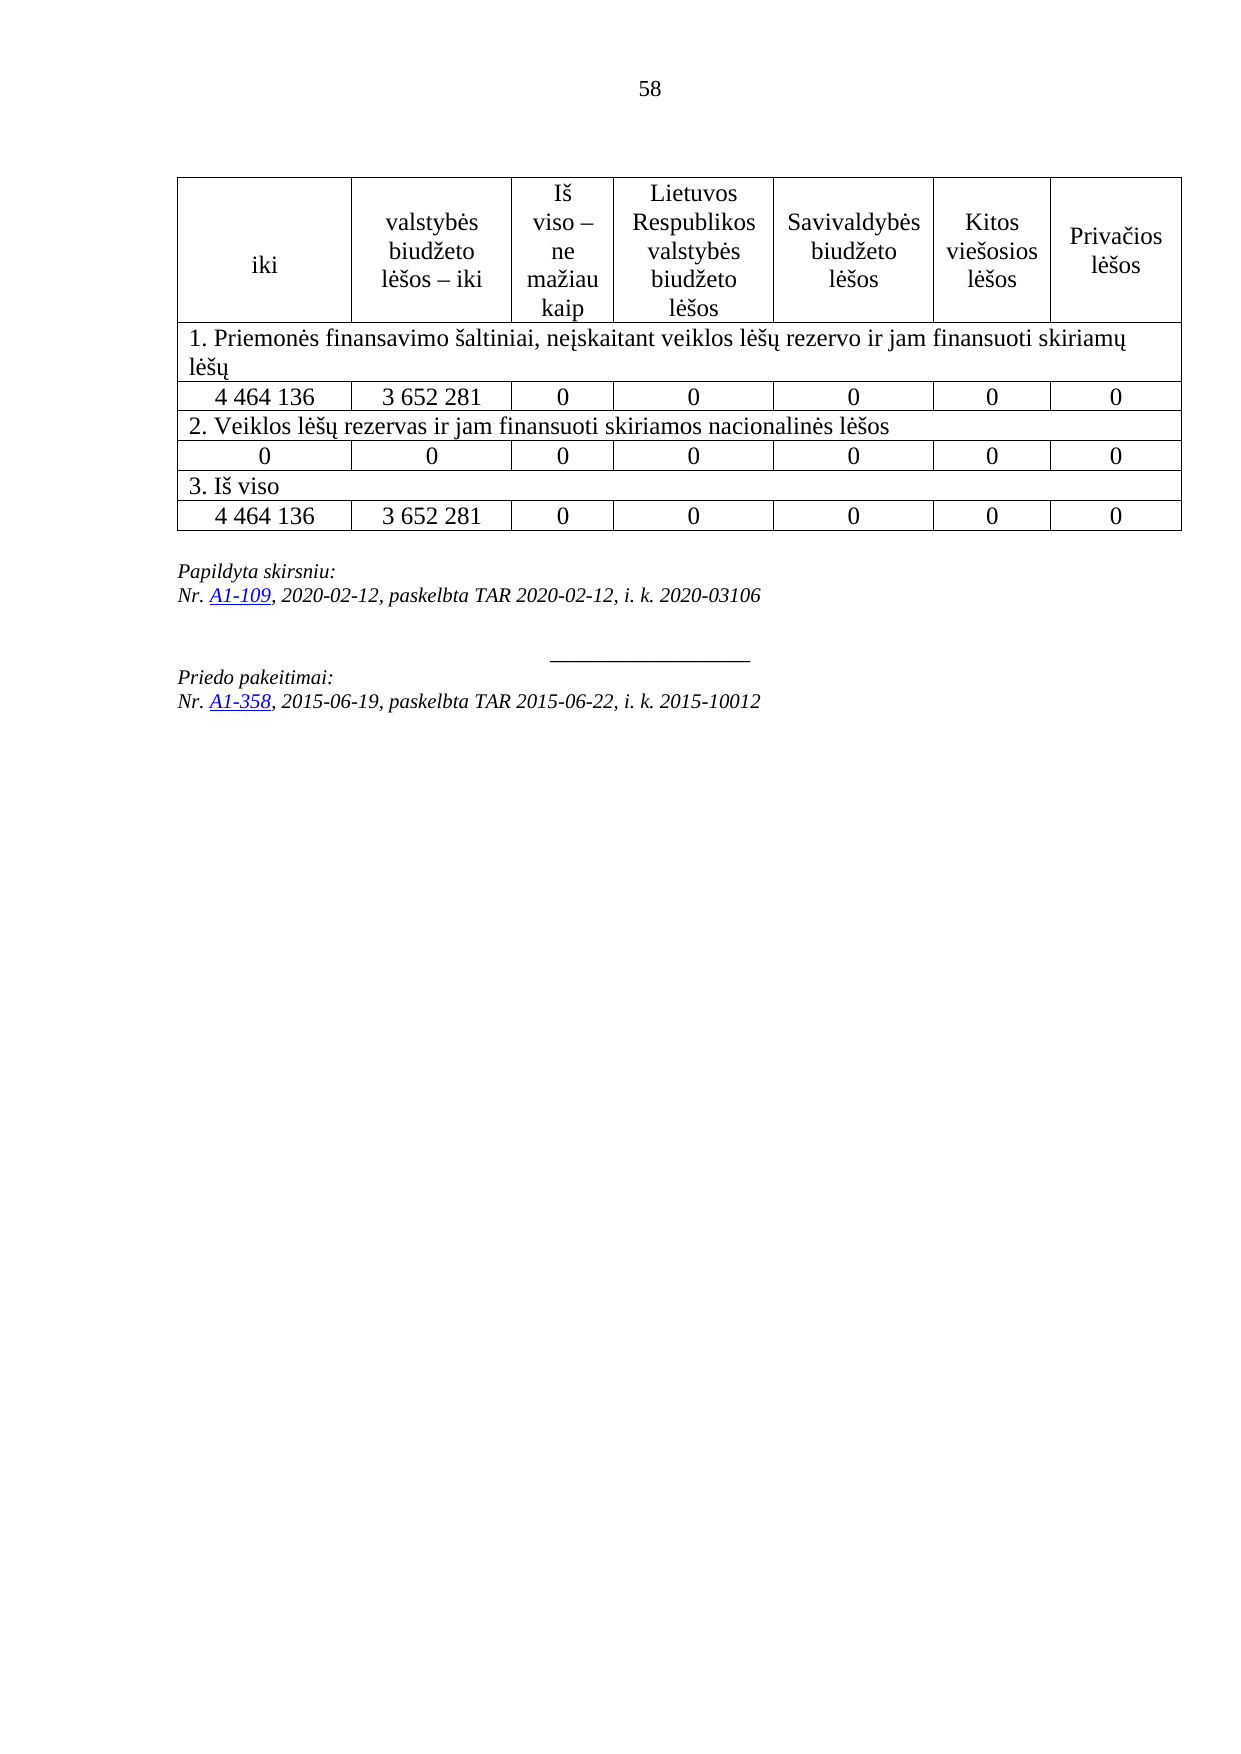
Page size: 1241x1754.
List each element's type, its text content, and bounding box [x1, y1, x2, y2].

table_cell 0 [178, 441, 351, 470]
table_cell 0 [352, 441, 511, 470]
table_cell 0 [934, 382, 1050, 410]
text Papildyta skirsniu: [177, 559, 1122, 583]
table_cell 0 [1051, 382, 1181, 410]
table_cell 0 [774, 501, 933, 529]
text Nr. A1-109, 2020-02-12, paskelbta TAR 2020-02-12, i. k. 2020-03106 [177, 583, 1122, 607]
table_cell 0 [1051, 501, 1181, 529]
text Priedo pakeitimai: [177, 665, 1122, 689]
table_cell 0 [934, 441, 1050, 470]
table_cell 0 [774, 441, 933, 470]
table_cell 0 [512, 441, 613, 470]
table_cell 0 [614, 501, 773, 529]
text ________________ [177, 636, 1122, 665]
table_cell 2. Veiklos lėšų rezervas ir jam finansuoti skiriamos nacionalinės lėšos [178, 411, 1181, 440]
table_cell Privačios lėšos [1051, 178, 1181, 322]
table_cell Savivaldybės biudžeto lėšos [774, 178, 933, 322]
table_cell 0 [934, 501, 1050, 529]
text Nr. A1-358, 2015-06-19, paskelbta TAR 2015-06-22, i. k. 2015-10012 [177, 689, 1122, 713]
table_cell valstybės biudžeto lėšos – iki [352, 178, 511, 322]
table_cell Lietuvos Respublikos valstybės biudžeto lėšos [614, 178, 773, 322]
table_cell 3 652 281 [352, 501, 511, 529]
table_cell 4 464 136 [178, 501, 351, 529]
table_cell 0 [1051, 441, 1181, 470]
table_cell 3. Iš viso [178, 471, 1181, 500]
table_cell 3 652 281 [352, 382, 511, 410]
table_cell Kitos viešosios lėšos [934, 178, 1050, 322]
table_cell Iš viso – ne mažiau kaip [512, 178, 613, 322]
table_cell 0 [614, 441, 773, 470]
table_cell 1. Priemonės finansavimo šaltiniai, neįskaitant veiklos lėšų rezervo ir jam finansuoti skiriamų lėšų [178, 323, 1181, 381]
table_cell 0 [512, 382, 613, 410]
table_cell 4 464 136 [178, 382, 351, 410]
table_cell 0 [614, 382, 773, 410]
table_cell 0 [774, 382, 933, 410]
table_cell 0 [512, 501, 613, 529]
table_cell iki [178, 178, 351, 322]
